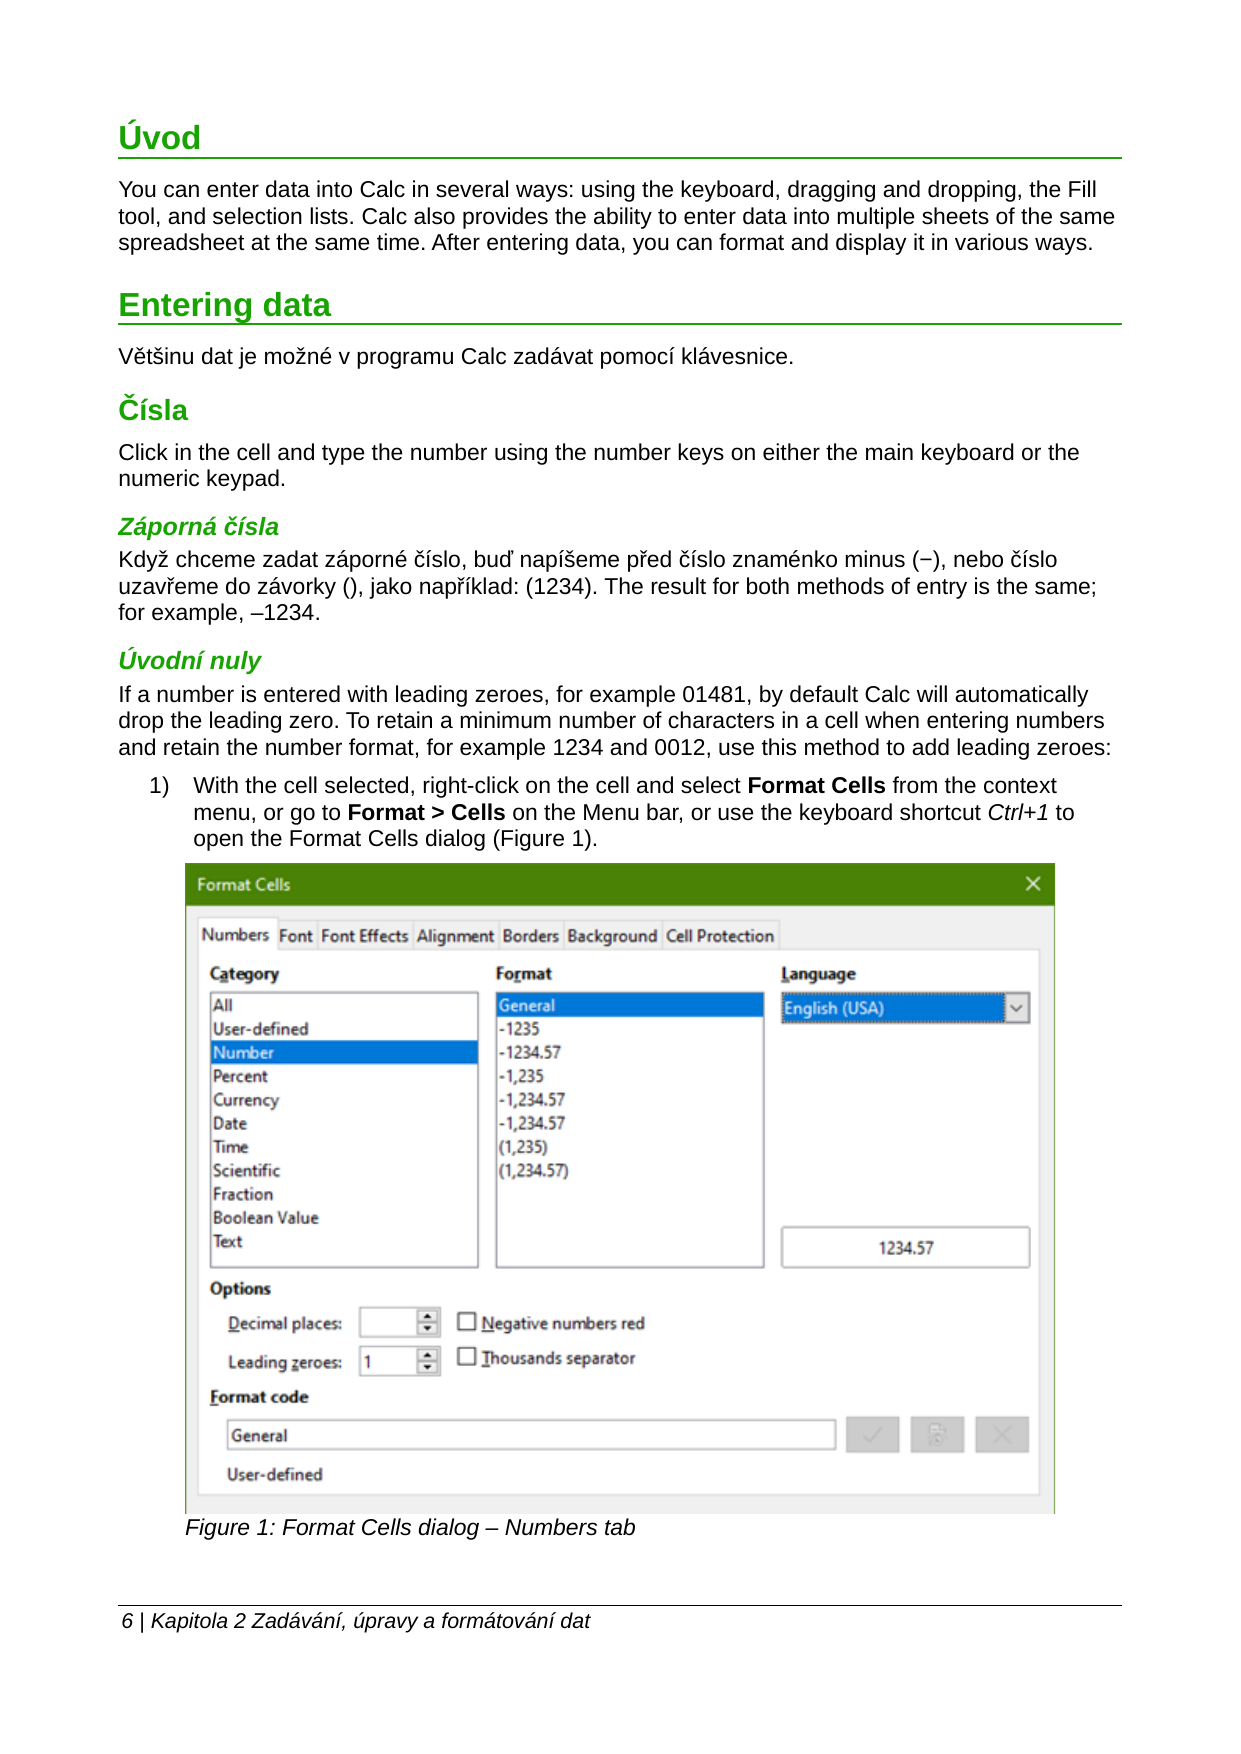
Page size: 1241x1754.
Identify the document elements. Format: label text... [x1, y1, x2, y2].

text You can enter data into Calc in several ways: using the keyboard, dragging and dropping, the Fill tool, and selection lists. Calc also provides the ability to enter data into multiple sheets of the same spreadsheet at the same time. After entering data, you can format and display it in various ways. [118, 176, 1122, 255]
text Když chceme zadat záporné číslo, buď napíšeme před číslo znaménko minus (−), nebo číslo uzavřeme do závorky (), jako například: (1234). The result for both methods of entry is the same; for example, –1234. [118, 546, 1122, 626]
subtitle Čísla [118, 393, 1122, 427]
text Figure 1: Format Cells dialog – Numbers tab [185, 1514, 1055, 1540]
subtitle Entering data [118, 285, 1122, 323]
text If a number is entered with leading zeroes, for example 01481, by default Calc will automatically drop the leading zero. To retain a minimum number of characters in a cell when entering numbers and retain the number format, for example 1234 and 0012, use this method to add leading zeroes: [118, 681, 1122, 760]
text Click in the cell and type the number using the number keys on either the main keyboard or the numeric keypad. [118, 438, 1122, 491]
subtitle Úvod [118, 118, 1122, 157]
text Většinu dat je možné v programu Calc zadávat pomocí klávesnice. [118, 343, 1122, 369]
subtitle Záporná čísla [118, 512, 1122, 541]
subtitle Úvodní nuly [118, 646, 1122, 675]
picture [185, 863, 1056, 1514]
list With the cell selected, right-click on the cell and select Format Cells from the context menu, or go to Format > Cells on the Menu bar, or use the keyboard shortcut Ctrl+1 to open the Format Cells dialog (Figure 1). [169, 772, 1122, 851]
